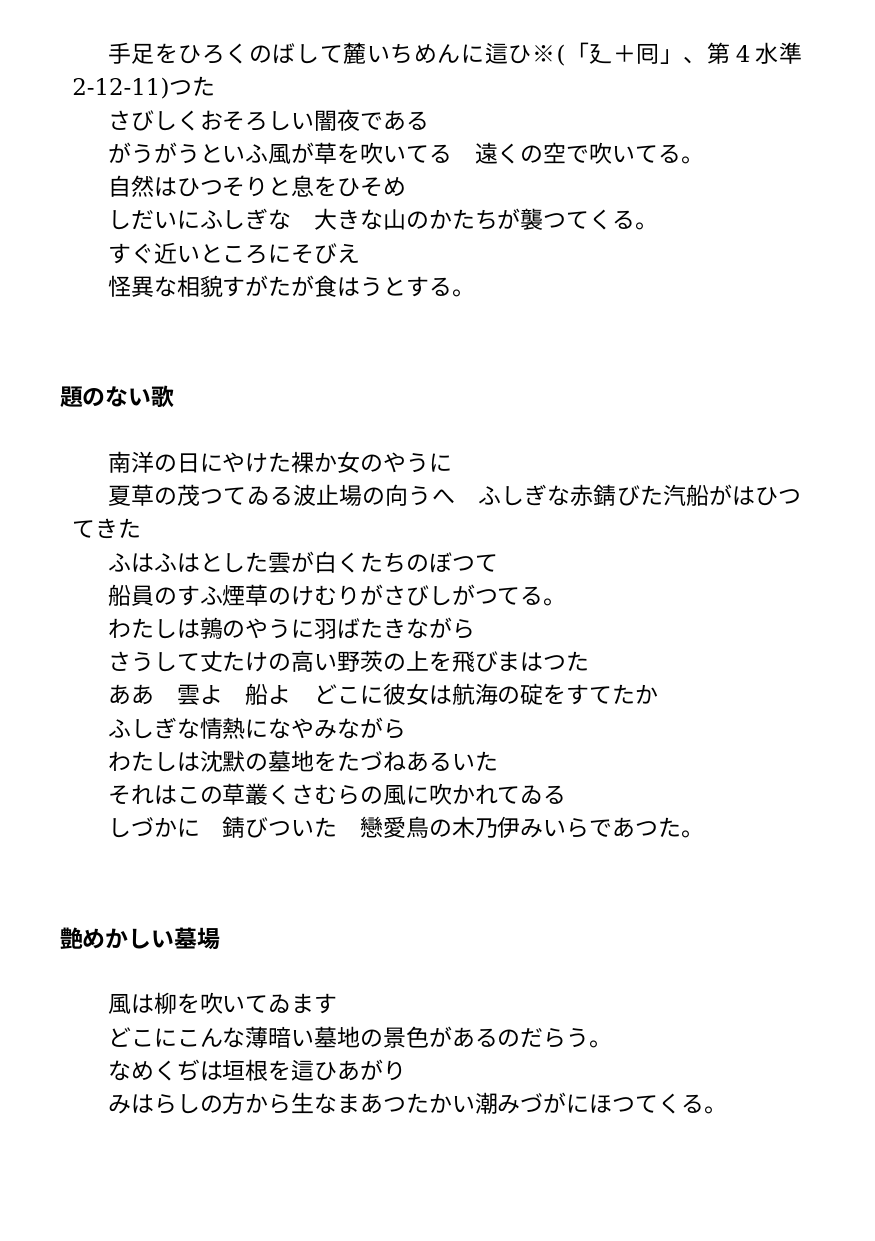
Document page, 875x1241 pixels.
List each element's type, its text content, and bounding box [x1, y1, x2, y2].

text 手足をひろくのばして麓いちめんに這ひ※(「廴＋囘」、第4水準2-12-11)つた [72, 36, 802, 102]
text みはらしの方から生なまあつたかい潮みづがにほつてくる。 [72, 1086, 802, 1119]
text それはこの草叢くさむらの風に吹かれてゐる [72, 777, 802, 810]
text しだいにふしぎな 大きな山のかたちが襲つてくる。 [72, 202, 802, 235]
text わたしは沈默の墓地をたづねあるいた [72, 744, 802, 777]
text 夏草の茂つてゐる波止場の向うへ ふしぎな赤錆びた汽船がはひつてきた [72, 478, 802, 544]
subtitle 題のない歌 [60, 379, 838, 412]
text しづかに 錆びついた 戀愛鳥の木乃伊みいらであつた。 [72, 810, 802, 843]
text ふしぎな情熱になやみながら [72, 711, 802, 744]
text 船員のすふ煙草のけむりがさびしがつてる。 [72, 578, 802, 611]
subtitle 艶めかしい墓場 [60, 920, 838, 954]
text 自然はひつそりと息をひそめ [72, 169, 802, 202]
text がうがうといふ風が草を吹いてる 遠くの空で吹いてる。 [72, 136, 802, 169]
text ああ 雲よ 船よ どこに彼女は航海の碇をすてたか [72, 677, 802, 711]
text 怪異な相貌すがたが食はうとする。 [72, 269, 802, 302]
text なめくぢは垣根を這ひあがり [72, 1053, 802, 1086]
text さうして丈たけの高い野茨の上を飛びまはつた [72, 644, 802, 677]
text ふはふはとした雲が白くたちのぼつて [72, 544, 802, 578]
text どこにこんな薄暗い墓地の景色があるのだらう。 [72, 1019, 802, 1053]
text 南洋の日にやけた裸か女のやうに [72, 445, 802, 478]
text さびしくおそろしい闇夜である [72, 102, 802, 136]
text すぐ近いところにそびえ [72, 235, 802, 269]
text わたしは鶉のやうに羽ばたきながら [72, 611, 802, 644]
text 風は柳を吹いてゐます [72, 986, 802, 1019]
